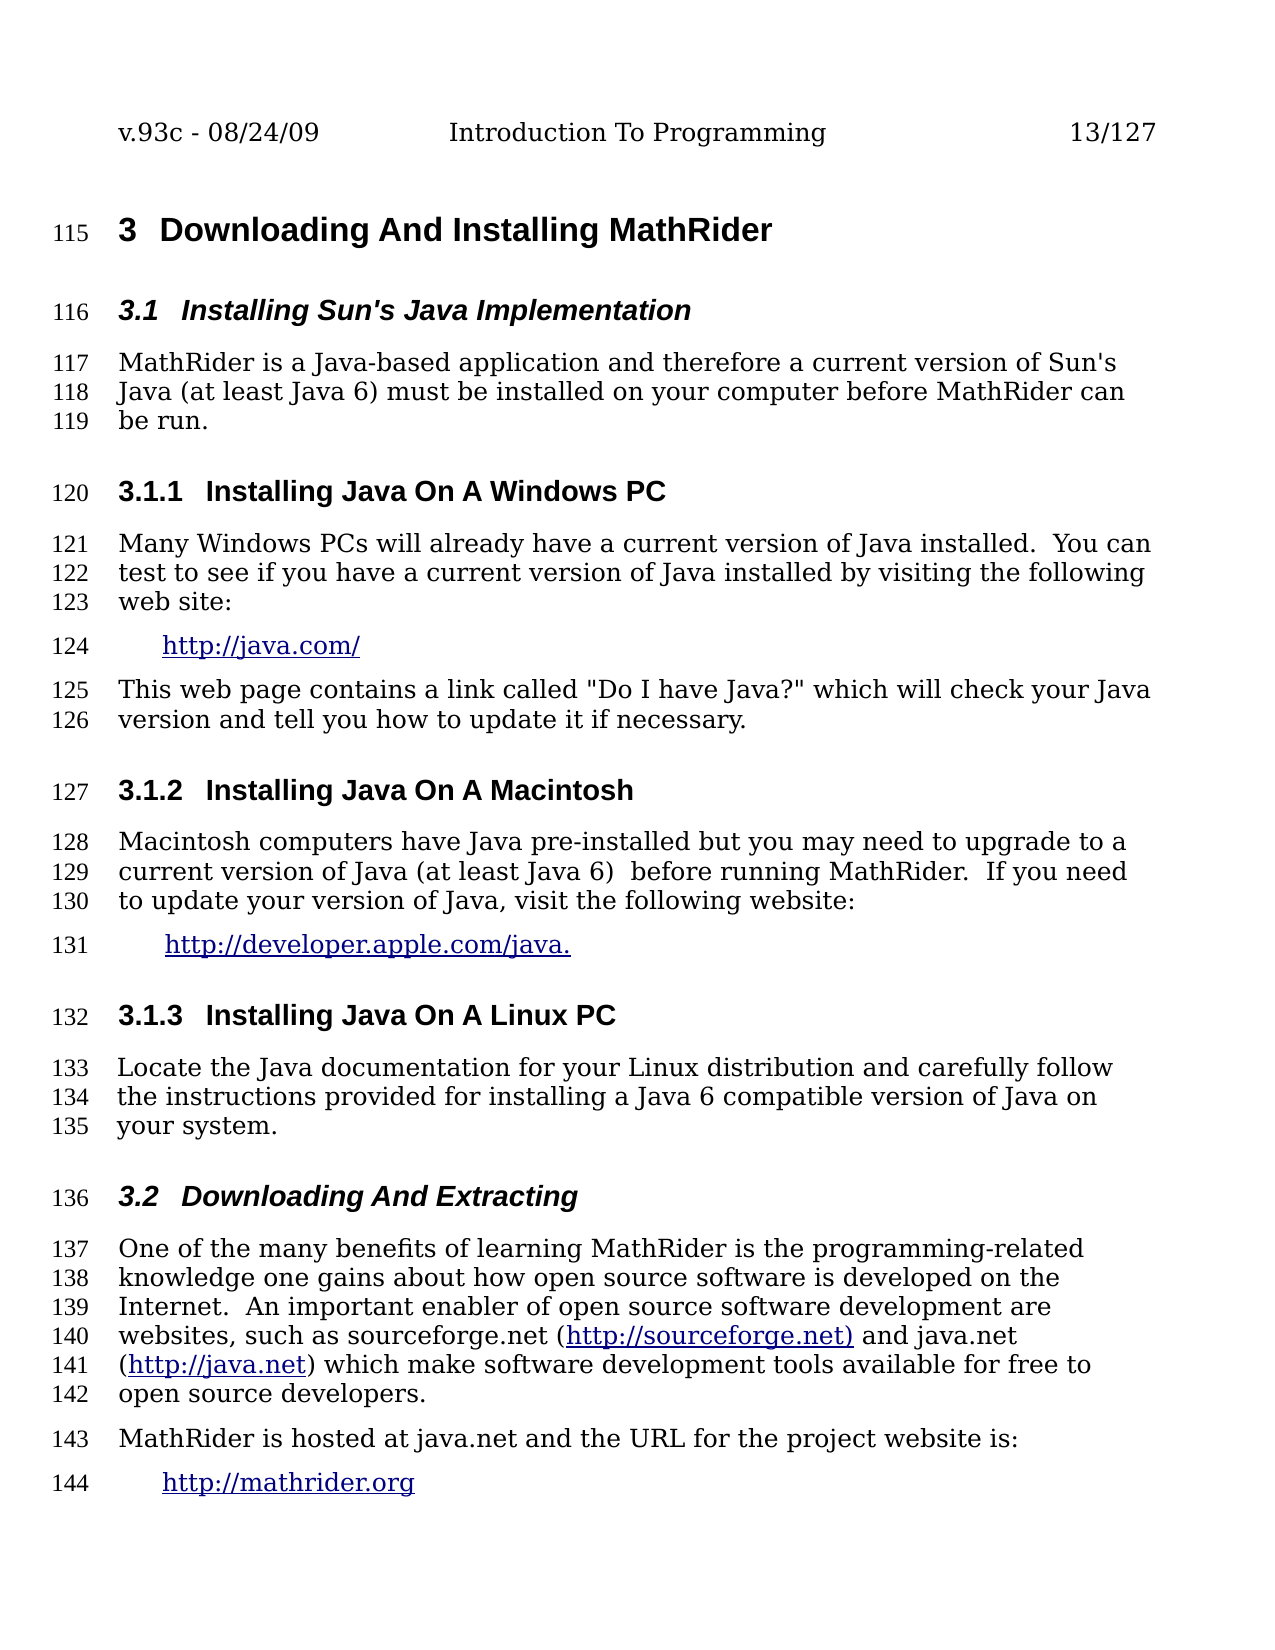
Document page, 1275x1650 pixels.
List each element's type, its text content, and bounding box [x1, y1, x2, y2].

text MathRider is hosted at java.net and the URL for the project website is: [118, 1424, 1157, 1453]
text http://mathrider.org [162, 1468, 1157, 1497]
subtitle Installing Java On A Macintosh [118, 773, 1157, 807]
subtitle Downloading And Installing MathRider [118, 210, 1157, 248]
text http://developer.apple.com/java. [164, 930, 1157, 959]
text Locate the Java documentation for your Linux distribution and carefully follow the instructions provided for installing a Java 6 compatible version of Java on your system. [117, 1053, 1157, 1140]
subtitle Installing Java On A Windows PC [118, 474, 1157, 508]
text MathRider is a Java-based application and therefore a current version of Sun's Java (at least Java 6) must be installed on your computer before MathRider can be run. [118, 348, 1157, 435]
subtitle Installing Java On A Linux PC [118, 998, 1157, 1032]
text This web page contains a link called "Do I have Java?" which will check your Java version and tell you how to update it if necessary. [118, 676, 1157, 734]
subtitle Downloading And Extracting [118, 1179, 1157, 1213]
text One of the many benefits of learning MathRider is the programming-related knowledge one gains about how open source software is developed on the Internet. An important enabler of open source software development are websites, such as sourceforge.net (http://sourceforge.net) and java.net (http://java.net) which make software development tools available for free to open source developers. [118, 1234, 1157, 1409]
text Macintosh computers have Java pre-installed but you may need to upgrade to a current version of Java (at least Java 6) before running MathRider. If you need to update your version of Java, visit the following website: [118, 827, 1157, 915]
text Many Windows PCs will already have a current version of Java installed. You can test to see if you have a current version of Java installed by visiting the following web site: [118, 529, 1157, 616]
text http://java.com/ [162, 631, 1157, 661]
subtitle Installing Sun's Java Implementation [118, 293, 1157, 327]
